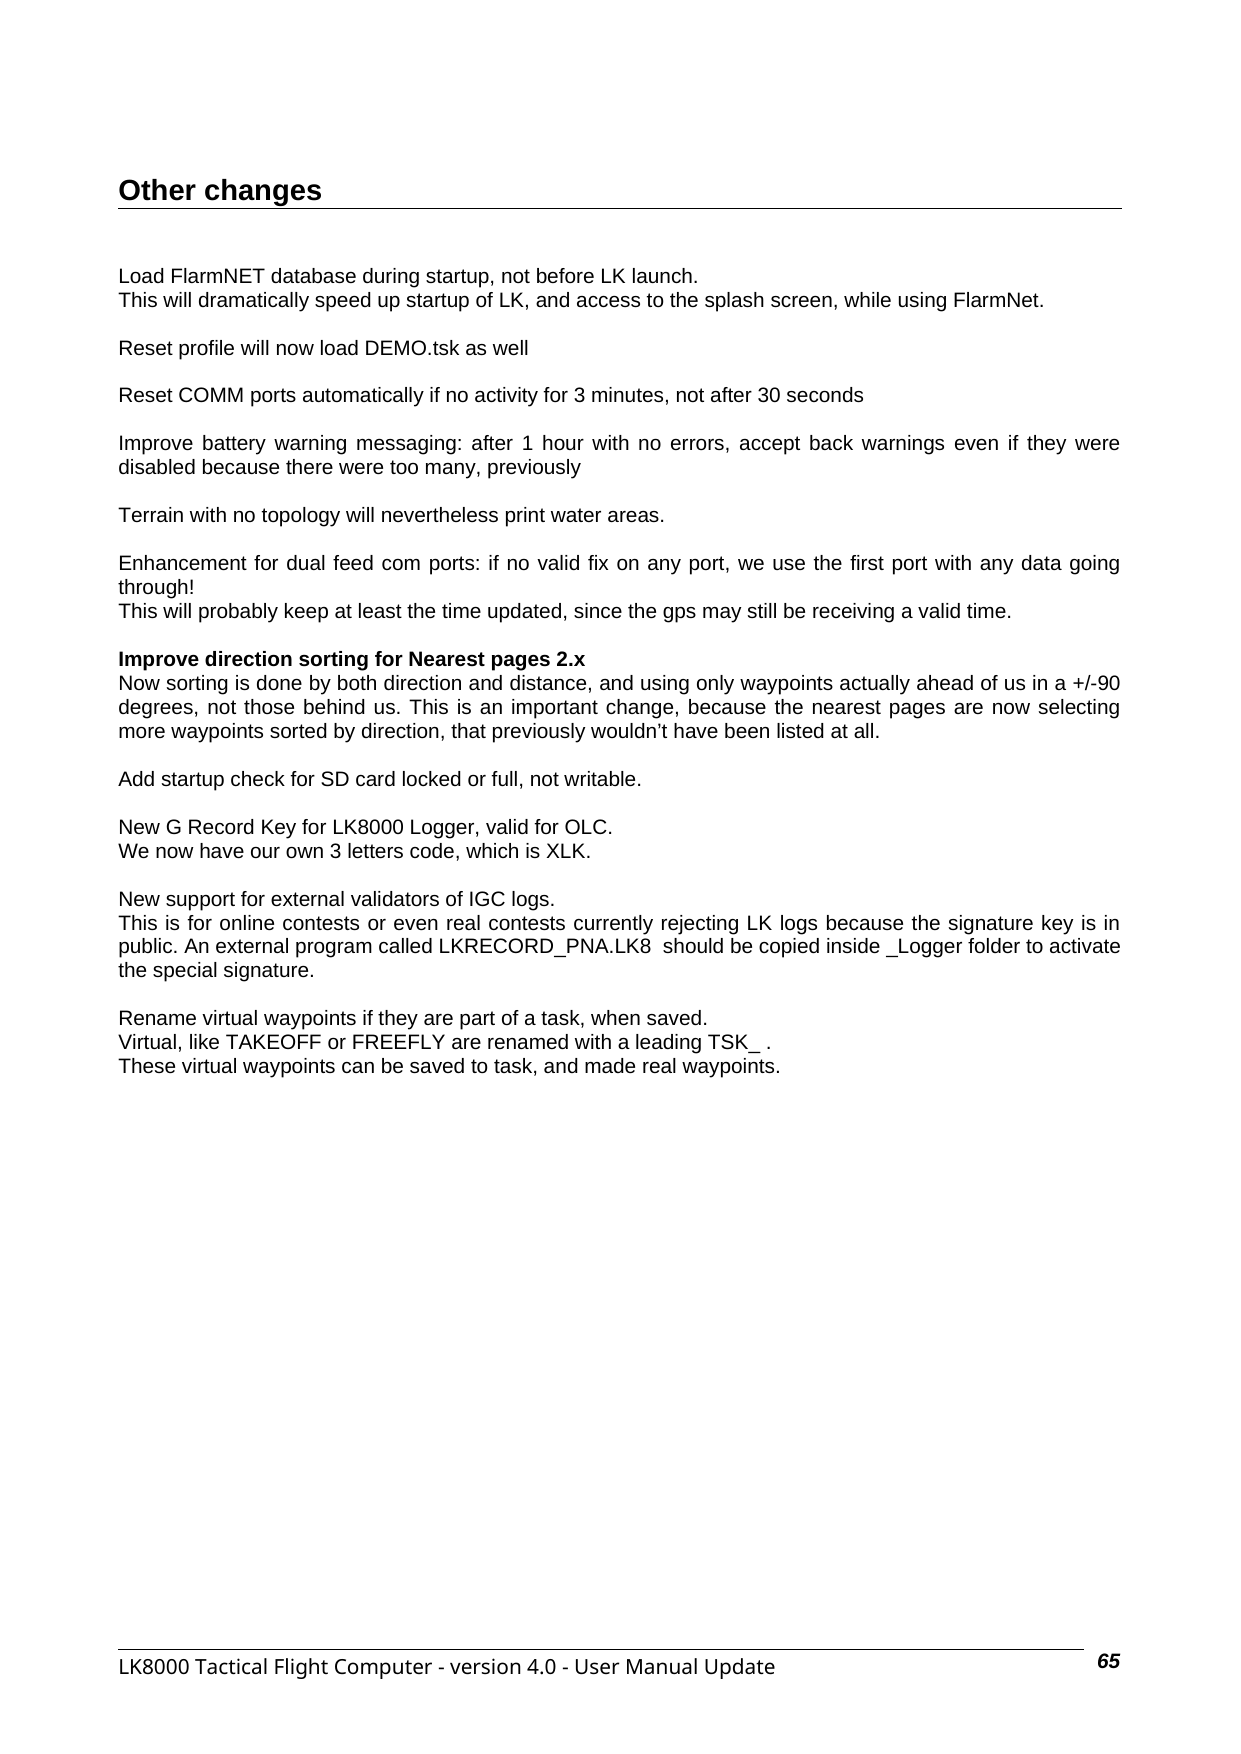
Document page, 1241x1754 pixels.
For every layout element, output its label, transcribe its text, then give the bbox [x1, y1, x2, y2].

text Virtual, like TAKEOFF or FREEFLY are renamed with a leading TSK_ . [118, 1030, 1122, 1054]
text Enhancement for dual feed com ports: if no valid fix on any port, we use the first port with any data going through! [118, 551, 1122, 599]
text This will dramatically speed up startup of LK, and access to the splash screen, while using FlarmNet. [118, 287, 1122, 311]
text Terrain with no topology will nevertheless print water areas. [118, 503, 1122, 527]
text We now have our own 3 letters code, which is XLK. [118, 838, 1122, 862]
text Add startup check for SD card locked or full, not writable. [118, 767, 1122, 791]
text This will probably keep at least the time updated, since the gps may still be receiving a valid time. [118, 599, 1122, 623]
subtitle Other changes [118, 173, 1122, 208]
text New support for external validators of IGC logs. [118, 886, 1122, 910]
text Rename virtual waypoints if they are part of a task, when saved. [118, 1006, 1122, 1030]
text Load FlarmNET database during startup, not before LK launch. [118, 263, 1122, 287]
text This is for online contests or even real contests currently rejecting LK logs because the signature key is in public. An external program called LKRECORD_PNA.LK8 should be copied inside _Logger folder to activate the special signature. [118, 910, 1122, 982]
text Reset COMM ports automatically if no activity for 3 minutes, not after 30 seconds [118, 383, 1122, 407]
text New G Record Key for LK8000 Logger, valid for OLC. [118, 814, 1122, 838]
text Improve battery warning messaging: after 1 hour with no errors, accept back warnings even if they were disabled because there were too many, previously [118, 431, 1122, 479]
text Reset profile will now load DEMO.tsk as well [118, 335, 1122, 359]
text These virtual waypoints can be saved to task, and made real waypoints. [118, 1054, 1122, 1078]
text Improve direction sorting for Nearest pages 2.x [118, 647, 1122, 671]
text Now sorting is done by both direction and distance, and using only waypoints actually ahead of us in a +/-90 degrees, not those behind us. This is an important change, because the nearest pages are now selecting more waypoints sorted by direction, that previously wouldn’t have been listed at all. [118, 671, 1122, 743]
